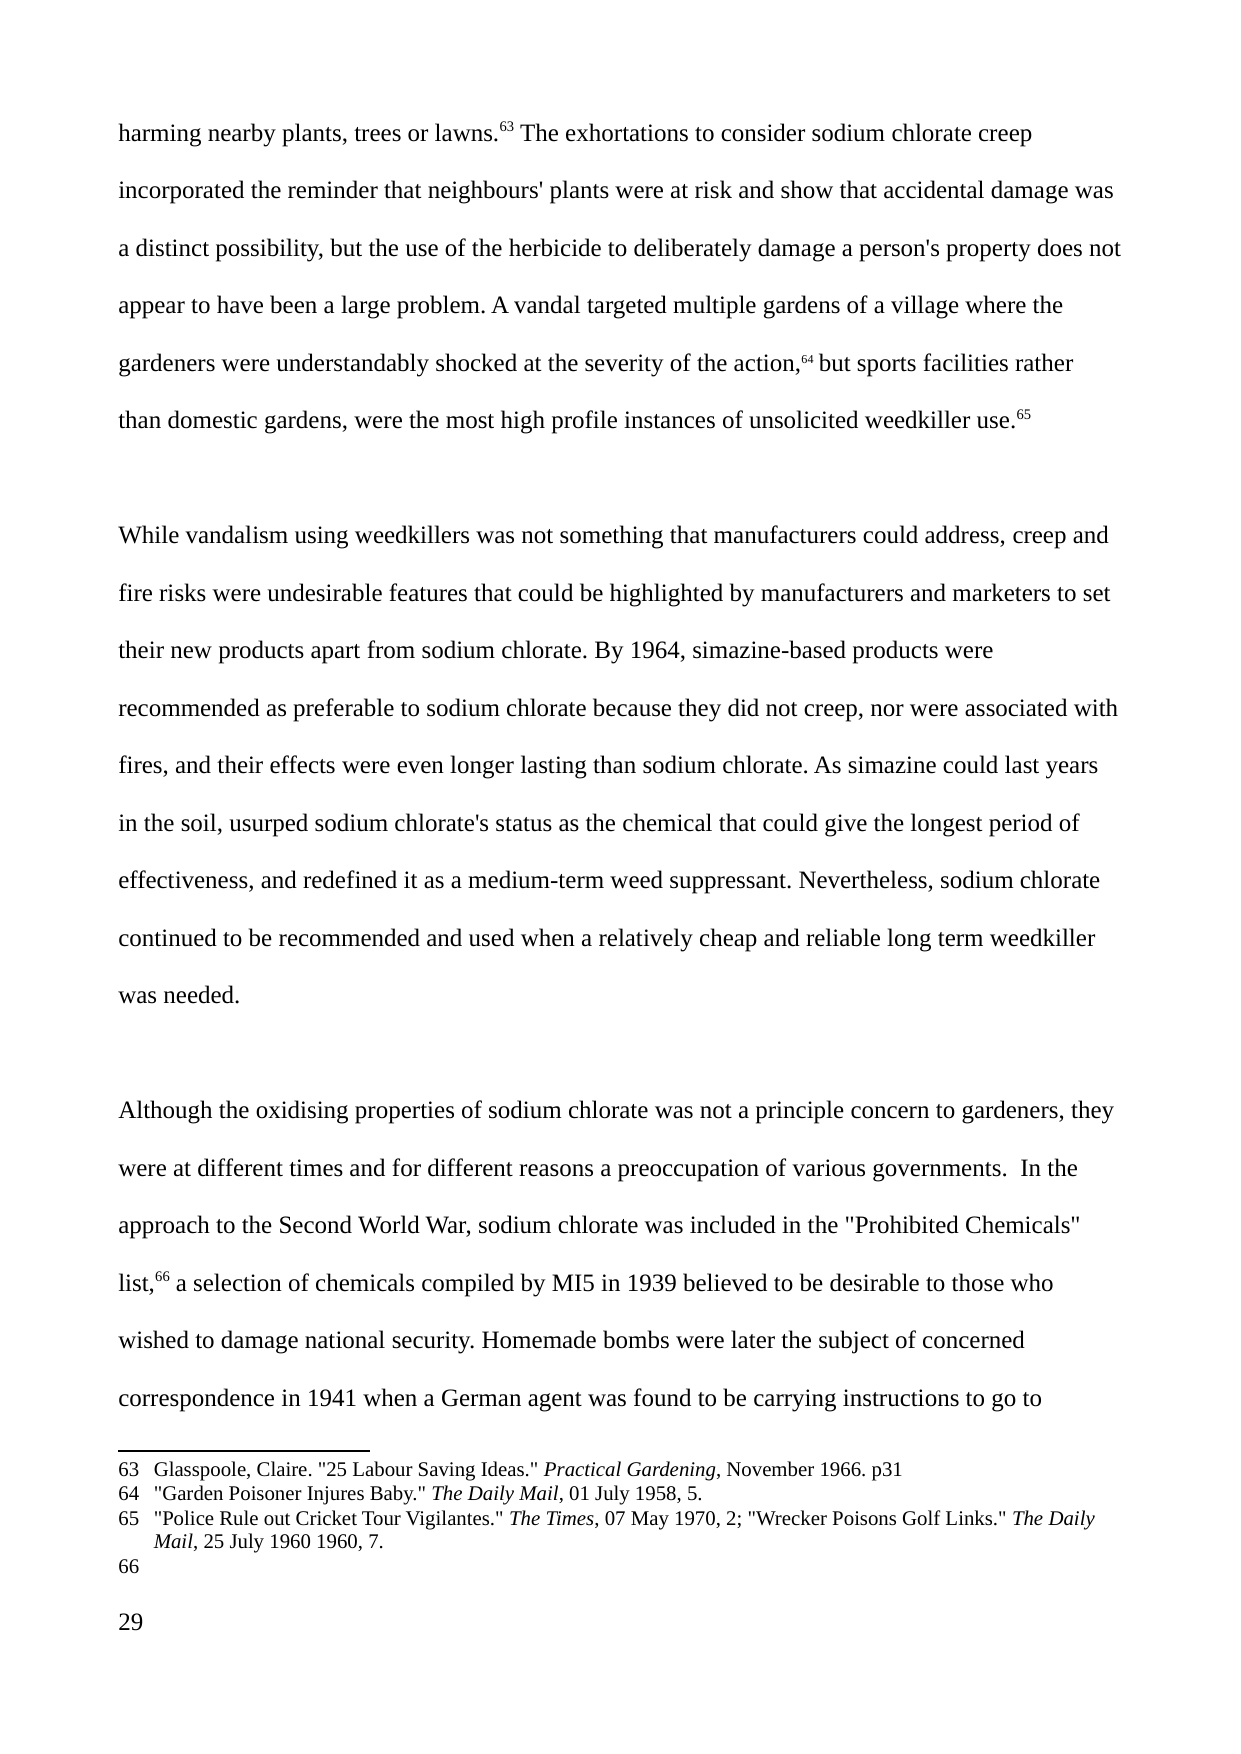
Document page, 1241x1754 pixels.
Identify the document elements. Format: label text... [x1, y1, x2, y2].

text While vandalism using weedkillers was not something that manufacturers could address, creep and fire risks were undesirable features that could be highlighted by manufacturers and marketers to set their new products apart from sodium chlorate. By 1964, simazine-based products were recommended as preferable to sodium chlorate because they did not creep, nor were associated with fires, and their effects were even longer lasting than sodium chlorate. As simazine could last years in the soil, usurped sodium chlorate's status as the chemical that could give the longest period of effectiveness, and redefined it as a medium-term weed suppressant. Nevertheless, sodium chlorate continued to be recommended and used when a relatively cheap and reliable long term weedkiller was needed. [118, 521, 1122, 1009]
text Glasspoole, Claire. "25 Labour Saving Ideas." Practical Gardening, November 1966. p31 [118, 1457, 1122, 1481]
text "Garden Poisoner Injures Baby." The Daily Mail, 01 July 1958, 5. [118, 1481, 1122, 1505]
text harming nearby plants, trees or lawns. The exhortations to consider sodium chlorate creep incorporated the reminder that neighbours' plants were at risk and show that accidental damage was a distinct possibility, but the use of the herbicide to deliberately damage a person's property does not appear to have been a large problem. A vandal targeted multiple gardens of a village where the gardeners were understandably shocked at the severity of the action, but sports facilities rather than domestic gardens, were the most high profile instances of unsolicited weedkiller use. [118, 118, 1122, 434]
text Although the oxidising properties of sodium chlorate was not a principle concern to gardeners, they were at different times and for different reasons a preoccupation of various governments. In the approach to the Second World War, sodium chlorate was included in the "Prohibited Chemicals" list, a selection of chemicals compiled by MI5 in 1939 believed to be desirable to those who wished to damage national security. Homemade bombs were later the subject of concerned correspondence in 1941 when a German agent was found to be carrying instructions to go to [118, 1096, 1122, 1412]
text "Police Rule out Cricket Tour Vigilantes." The Times, 07 May 1970, 2; "Wrecker Poisons Golf Links." The Daily Mail, 25 July 1960 1960, 7. [118, 1505, 1122, 1553]
